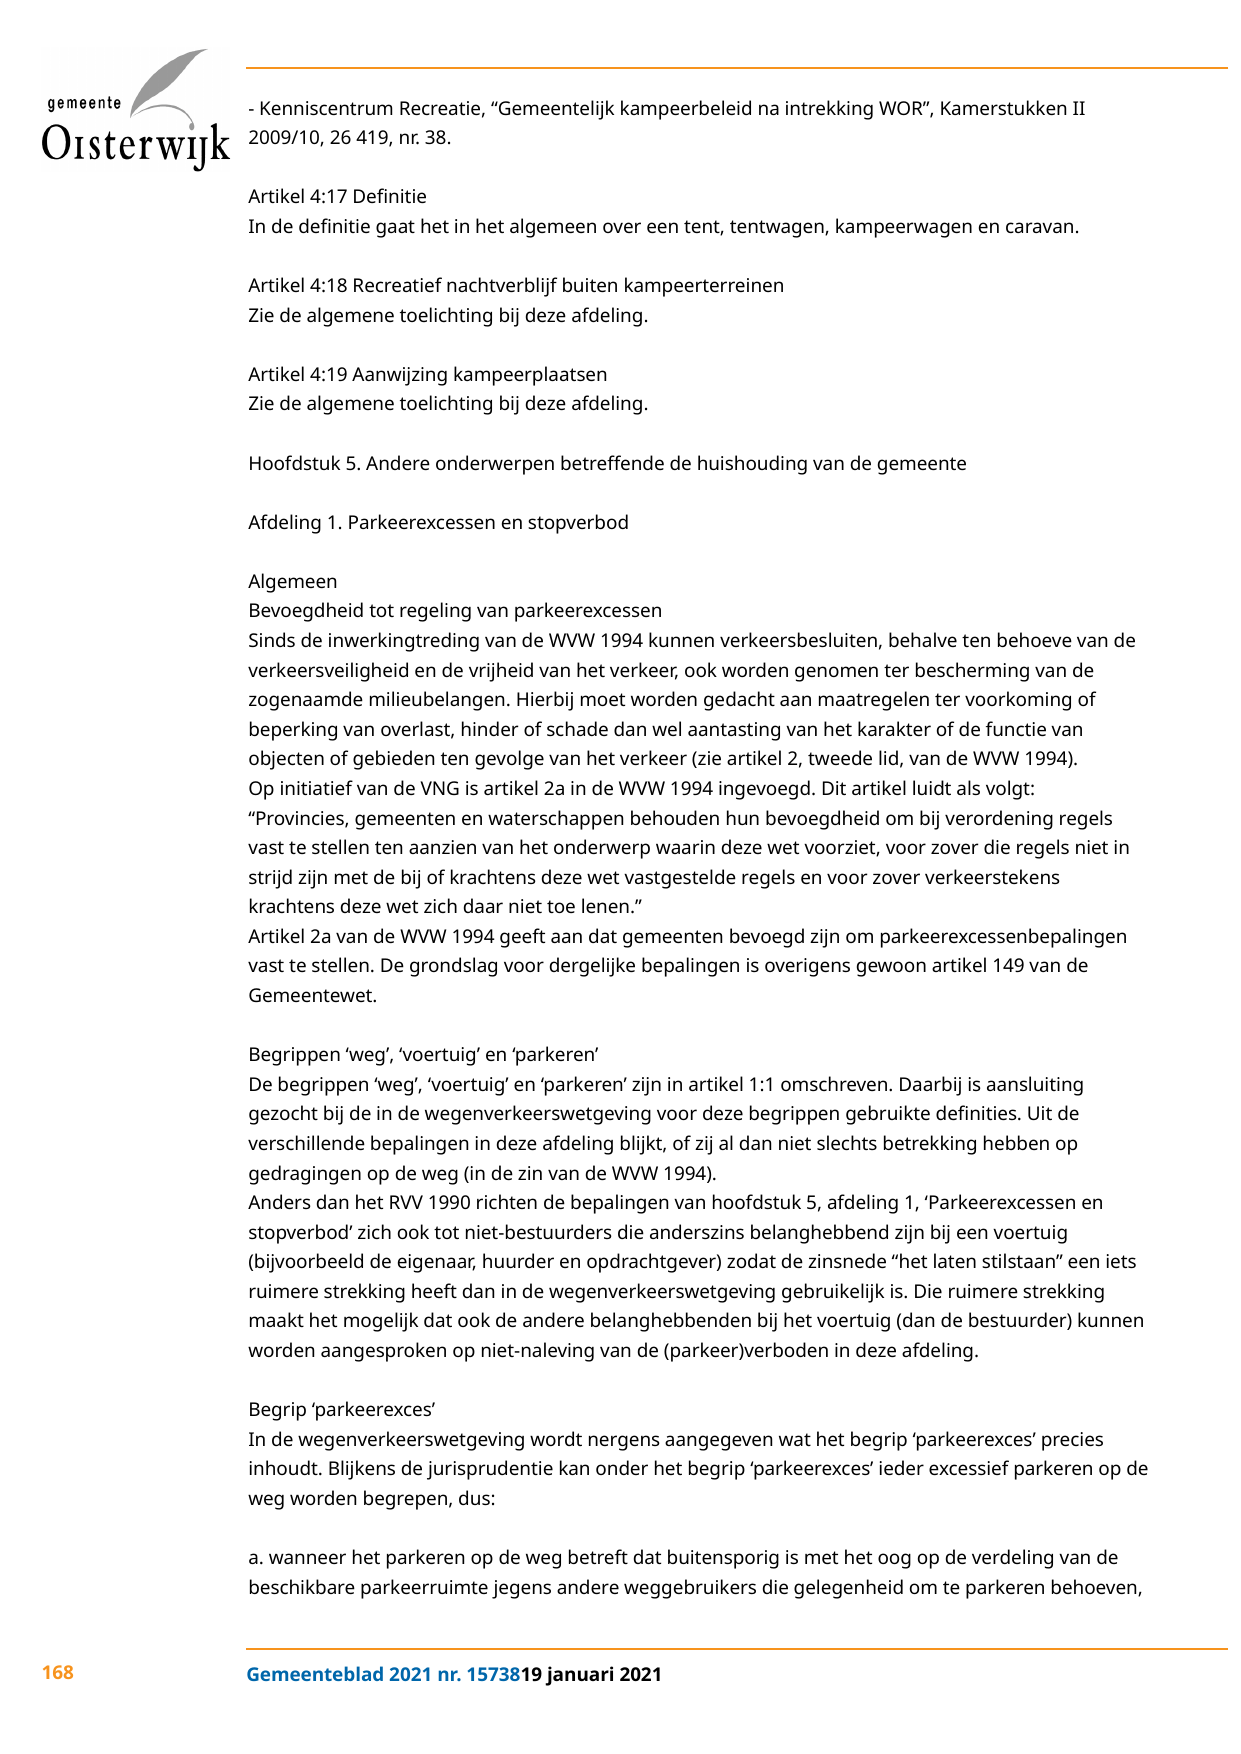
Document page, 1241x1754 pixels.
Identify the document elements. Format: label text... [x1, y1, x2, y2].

picture [41, 47, 231, 172]
text Artikel 4:18 Recreatief nachtverblijf buiten kampeerterreinen [248, 272, 1152, 298]
text a. wanneer het parkeren op de weg betreft dat buitensporig is met het oog op de verdeling van de beschikbare parkeerruimte jegens andere weggebruikers die gelegenheid om te parkeren behoeven, [248, 1544, 1152, 1600]
text Artikel 4:19 Aanwijzing kampeerplaatsen [248, 361, 1152, 387]
text - Kenniscentrum Recreatie, “Gemeentelijk kampeerbeleid na intrekking WOR”, Kamerstukken II 2009/10, 26 419, nr. 38. [248, 95, 1152, 150]
text Sinds de inwerkingtreding van de WVW 1994 kunnen verkeersbesluiten, behalve ten behoeve van de verkeersveiligheid en de vrijheid van het verkeer, ook worden genomen ter bescherming van de zogenaamde milieubelangen. Hierbij moet worden gedacht aan maatregelen ter voorkoming of beperking van overlast, hinder of schade dan wel aantasting van het karakter of de functie van objecten of gebieden ten gevolge van het verkeer (zie artikel 2, tweede lid, van de WVW 1994). [248, 627, 1152, 771]
text Algemeen [248, 568, 1152, 594]
text Begrip ‘parkeerexces’ [248, 1396, 1152, 1422]
text Begrippen ‘weg’, ‘voertuig’ en ‘parkeren’ [248, 1041, 1152, 1067]
text In de wegenverkeerswetgeving wordt nergens aangegeven wat het begrip ‘parkeerexces’ precies inhoudt. Blijkens de jurisprudentie kan onder het begrip ‘parkeerexces’ ieder excessief parkeren op de weg worden begrepen, dus: [248, 1426, 1152, 1511]
text Artikel 2a van de WVW 1994 geeft aan dat gemeenten bevoegd zijn om parkeerexcessenbepalingen vast te stellen. De grondslag voor dergelijke bepalingen is overigens gewoon artikel 149 van de Gemeentewet. [248, 923, 1152, 1008]
text Zie de algemene toelichting bij deze afdeling. [248, 302, 1152, 328]
text Zie de algemene toelichting bij deze afdeling. [248, 391, 1152, 416]
text Artikel 4:17 Definitie [248, 183, 1152, 209]
text “Provincies, gemeenten en waterschappen behouden hun bevoegdheid om bij verordening regels vast te stellen ten aanzien van het onderwerp waarin deze wet voorziet, voor zover die regels niet in strijd zijn met de bij of krachtens deze wet vastgestelde regels en voor zover verkeerstekens krachtens deze wet zich daar niet toe lenen.” [248, 805, 1152, 919]
text Op initiatief van de VNG is artikel 2a in de WVW 1994 ingevoegd. Dit artikel luidt als volgt: [248, 775, 1152, 801]
text In de definitie gaat het in het algemeen over een tent, tentwagen, kampeerwagen en caravan. [248, 213, 1152, 239]
text Bevoegdheid tot regeling van parkeerexcessen [248, 598, 1152, 623]
text Hoofdstuk 5. Andere onderwerpen betreffende de huishouding van de gemeente [248, 450, 1152, 476]
text De begrippen ‘weg’, ‘voertuig’ en ‘parkeren’ zijn in artikel 1:1 omschreven. Daarbij is aansluiting gezocht bij de in de wegenverkeerswetgeving voor deze begrippen gebruikte definities. Uit de verschillende bepalingen in deze afdeling blijkt, of zij al dan niet slechts betrekking hebben op gedragingen op de weg (in de zin van de WVW 1994). [248, 1071, 1152, 1186]
text Anders dan het RVV 1990 richten de bepalingen van hoofdstuk 5, afdeling 1, ‘Parkeerexcessen en stopverbod’ zich ook tot niet-bestuurders die anderszins belanghebbend zijn bij een voertuig (bijvoorbeeld de eigenaar, huurder en opdrachtgever) zodat de zinsnede “het laten stilstaan” een iets ruimere strekking heeft dan in de wegenverkeerswetgeving gebruikelijk is. Die ruimere strekking maakt het mogelijk dat ook de andere belanghebbenden bij het voertuig (dan de bestuurder) kunnen worden aangesproken op niet-naleving van de (parkeer)verboden in deze afdeling. [248, 1189, 1152, 1363]
text Afdeling 1. Parkeerexcessen en stopverbod [248, 509, 1152, 535]
